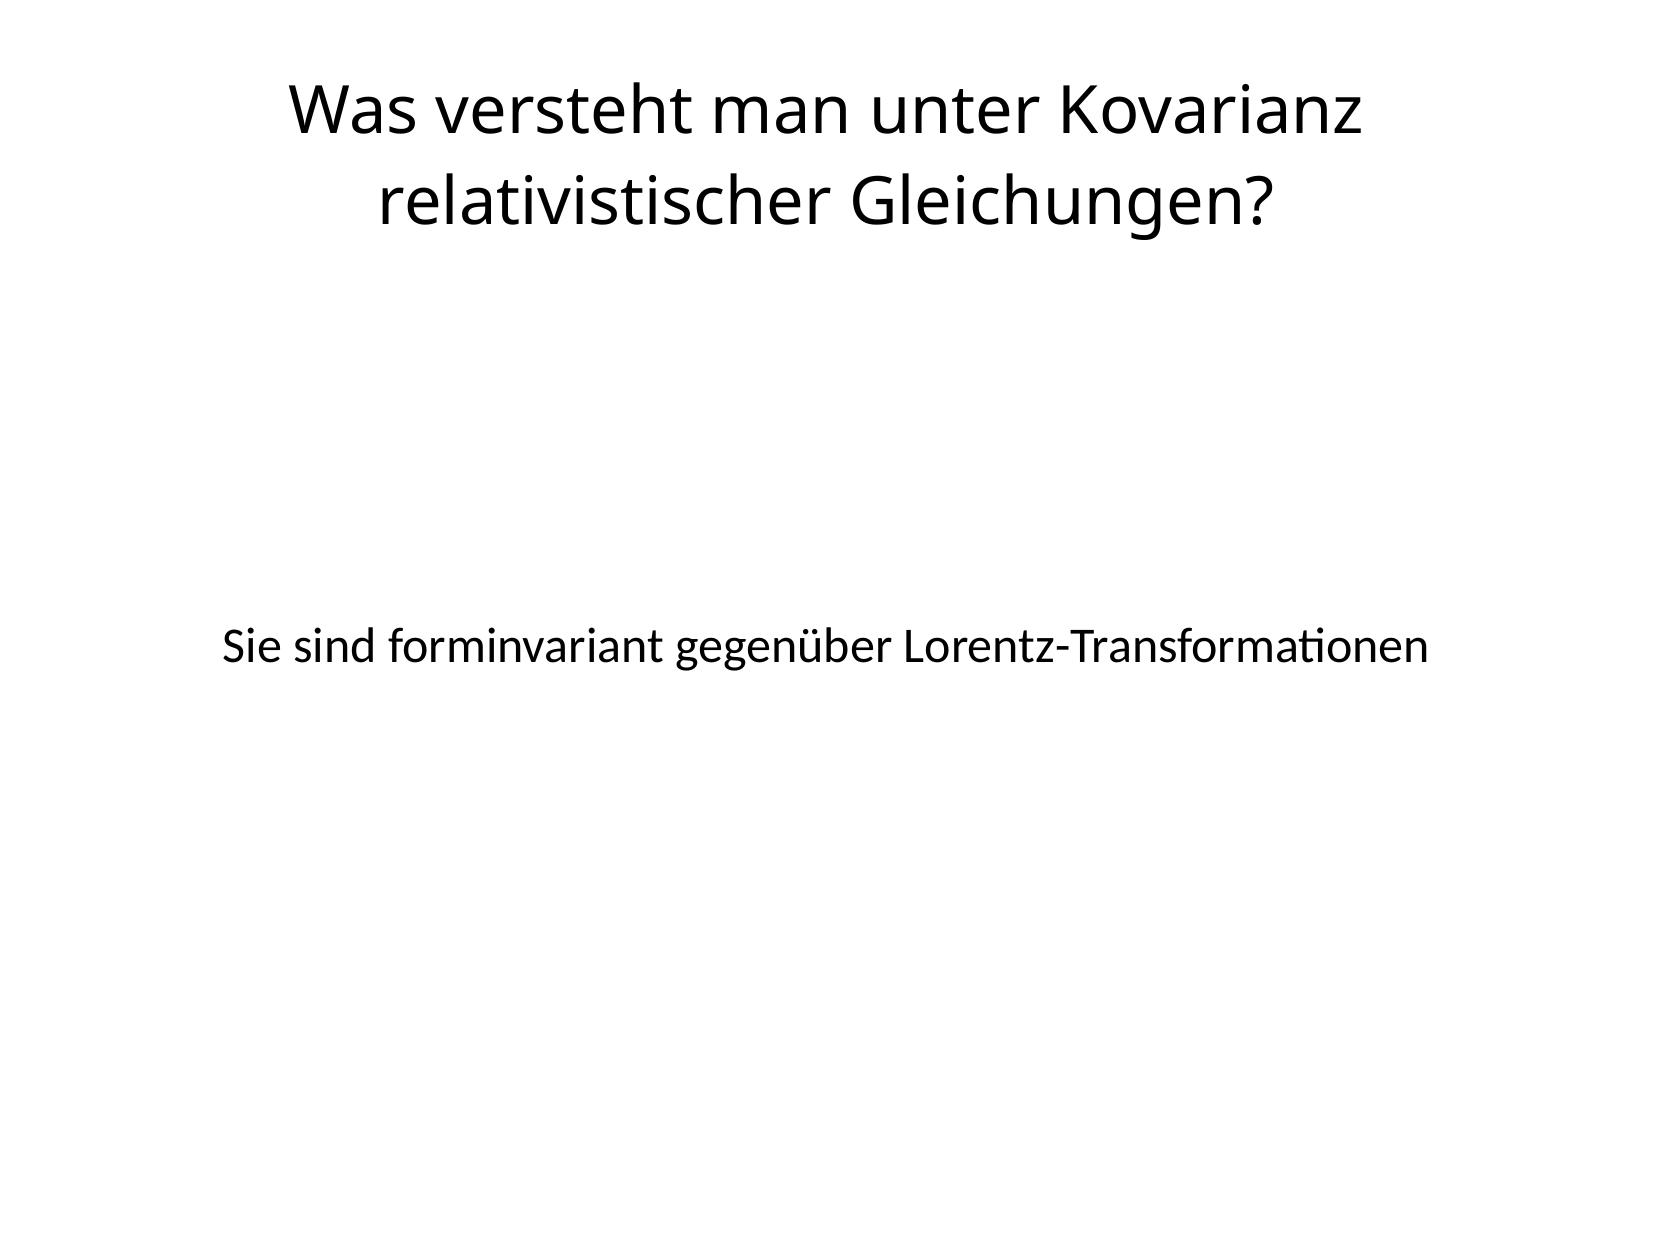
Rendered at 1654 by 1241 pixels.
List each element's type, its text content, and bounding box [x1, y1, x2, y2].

title Was versteht man unter Kovarianz relativistischer Gleichungen? [82, 49, 1571, 257]
subtitle Sie sind forminvariant gegenüber Lorentz-Transformationen [82, 290, 1571, 1010]
